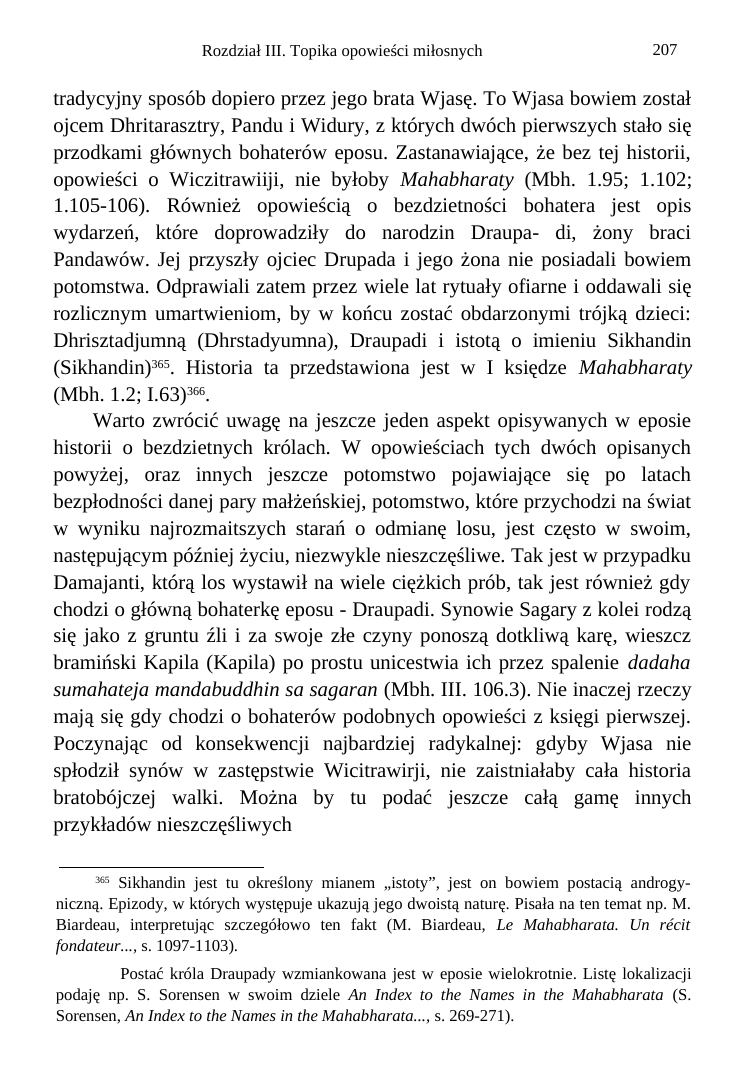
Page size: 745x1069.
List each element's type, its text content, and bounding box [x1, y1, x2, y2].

text 365 Sikhandin jest tu określony mianem „istoty”, jest on bowiem postacią androgy- niczną. Epizody, w których występuje ukazują jego dwoistą naturę. Pisała na ten temat np. M. Biardeau, interpretując szczegółowo ten fakt (M. Biardeau, Le Mahabharata. Un récit fondateur..., s. 1097-1103). [56, 873, 692, 955]
text Warto zwrócić uwagę na jeszcze jeden aspekt opisywanych w eposie historii o bezdzietnych królach. W opowieściach tych dwóch opisanych powyżej, oraz innych jeszcze potomstwo pojawiające się po latach bezpłodności danej pary małżeńskiej, potomstwo, które przychodzi na świat w wyniku najrozmaitszych starań o odmianę losu, jest często w swoim, następującym później życiu, niezwykle nieszczęśliwe. Tak jest w przypadku Damajanti, którą los wystawił na wiele ciężkich prób, tak jest również gdy chodzi o główną bohaterkę eposu - Draupadi. Synowie Sagary z kolei rodzą się jako z gruntu źli i za swoje złe czyny ponoszą dotkliwą karę, wieszcz bramiński Kapila (Kapila) po prostu unicestwia ich przez spalenie dadaha sumahateja mandabuddhin sa sagaran (Mbh. III. 106.3). Nie inaczej rzeczy mają się gdy chodzi o bohaterów podobnych opowieści z księgi pierwszej. Poczynając od konsekwencji najbardziej radykalnej: gdyby Wjasa nie spłodził synów w zastępstwie Wicitrawirji, nie zaistniałaby cała historia bratobójczej walki. Można by tu podać jeszcze całą gamę innych przykładów nieszczęśliwych [53, 408, 692, 836]
text Postać króla Draupady wzmiankowana jest w eposie wielokrotnie. Listę lokali­zacji podaję np. S. Sorensen w swoim dziele An Index to the Names in the Mahabharata (S. Sorensen, An Index to the Names in the Mahabharata..., s. 269-271). [56, 963, 692, 1025]
text 207 [652, 40, 688, 59]
text Rozdział III. Topika opowieści miłosnych [202, 41, 540, 60]
text tradycyjny sposób dopiero przez jego brata Wjasę. To Wjasa bowiem został ojcem Dhritarasztry, Pandu i Widury, z których dwóch pierwszych stało się przodkami głównych bohaterów eposu. Zastanawiające, że bez tej historii, opowieści o Wiczitrawiiji, nie byłoby Mahabharaty (Mbh. 1.95; 1.102; 1.105-106). Również opowieścią o bezdzietności bohatera jest opis wydarzeń, które doprowadziły do narodzin Draupa- di, żony braci Pandawów. Jej przyszły ojciec Drupada i jego żona nie posiadali bowiem potomstwa. Odprawiali zatem przez wiele lat rytuały ofiarne i oddawali się rozlicznym umartwieniom, by w końcu zostać obdarzonymi trójką dzieci: Dhrisztadjumną (Dhrstadyumna), Draupadi i istotą o imieniu Sikhandin (Sikhandin)365. Historia ta przedstawiona jest w I księdze Mahabharaty (Mbh. 1.2; I.63)366. [53, 86, 692, 406]
